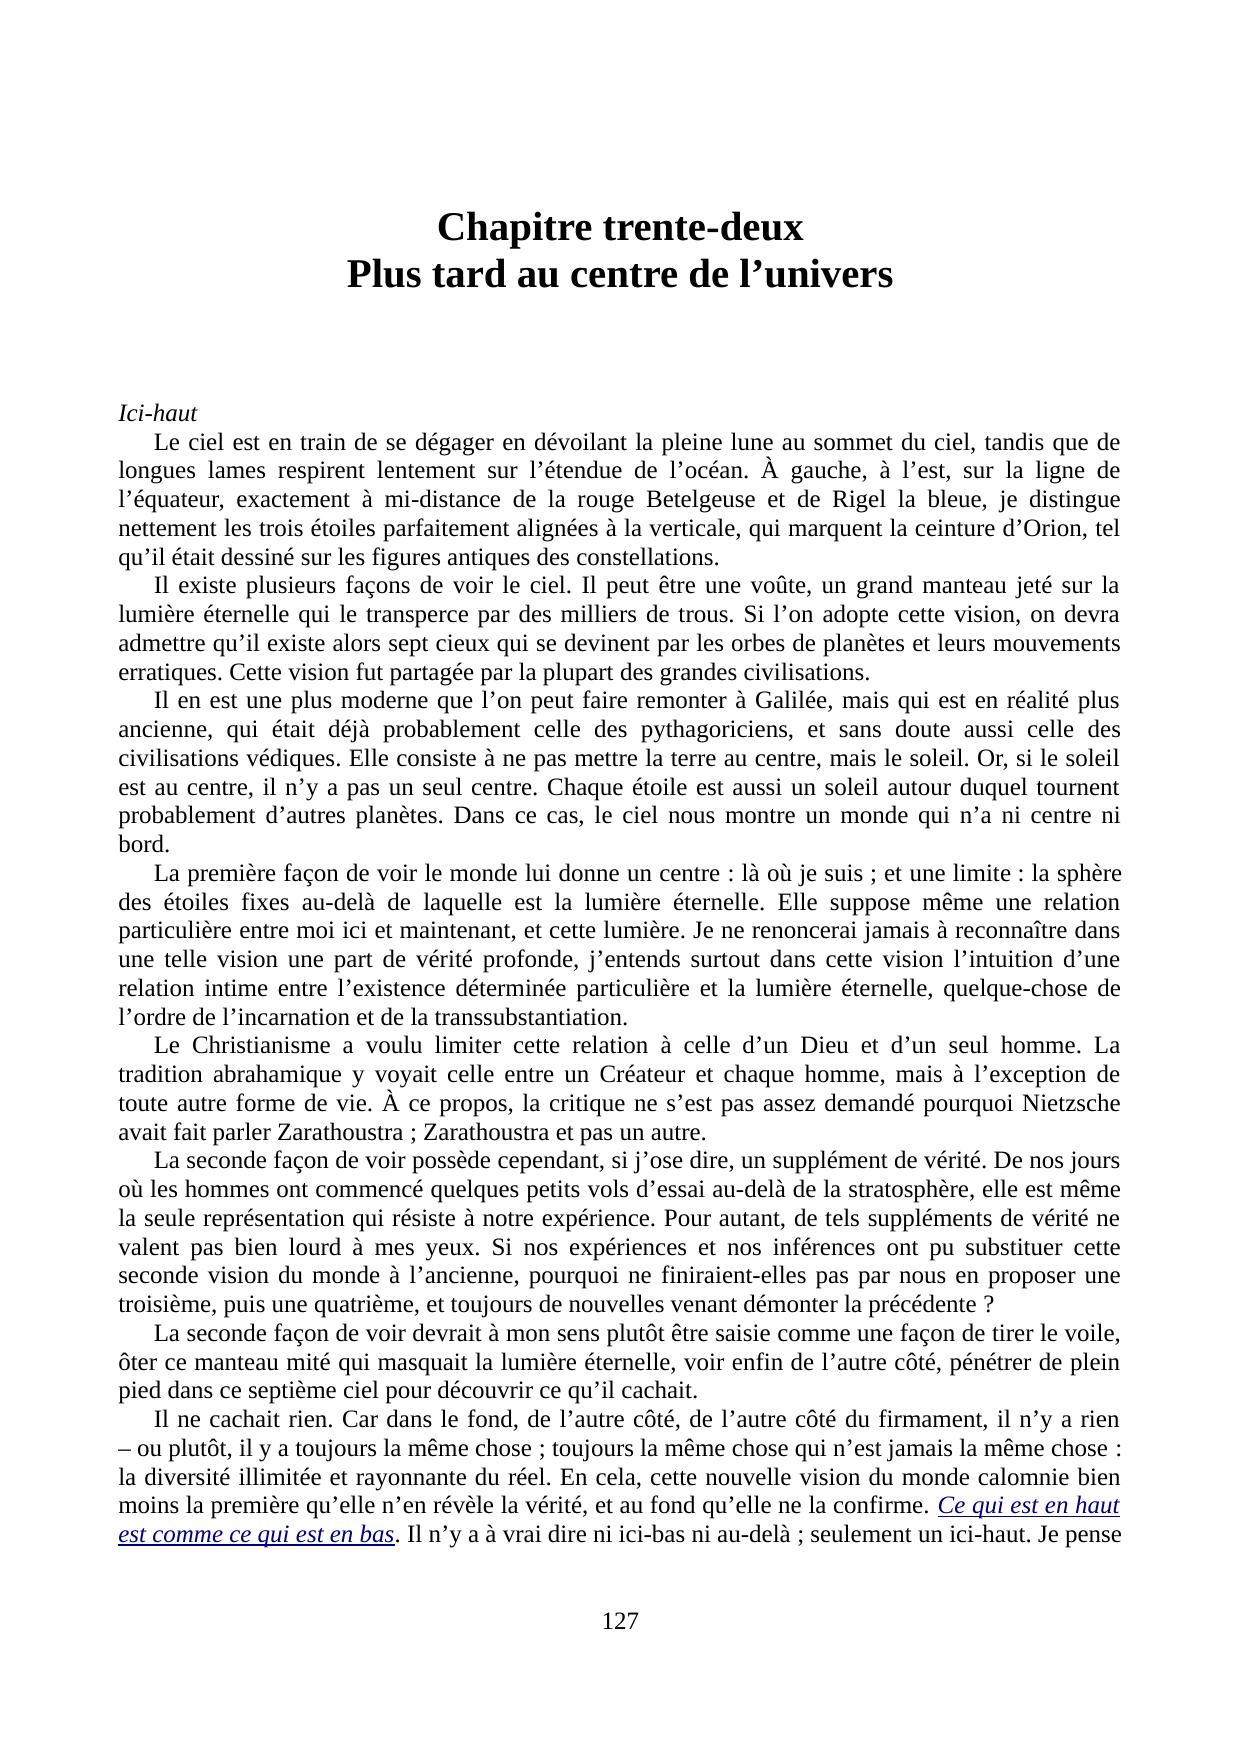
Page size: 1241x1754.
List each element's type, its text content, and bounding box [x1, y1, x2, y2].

text Il existe plusieurs façons de voir le ciel. Il peut être une voûte, un grand manteau jeté sur la lumière éternelle qui le transperce par des milliers de trous. Si l’on adopte cette vision, on devra admettre qu’il existe alors sept cieux qui se devinent par les orbes de planètes et leurs mouvements erratiques. Cette vision fut partagée par la plupart des grandes civilisations. [118, 571, 1122, 686]
text La seconde façon de voir devrait à mon sens plutôt être saisie comme une façon de tirer le voile, ôter ce manteau mité qui masquait la lumière éternelle, voir enfin de l’autre côté, pénétrer de plein pied dans ce septième ciel pour découvrir ce qu’il cachait. [118, 1318, 1122, 1404]
subtitle Chapitre trente-deux Plus tard au centre de l’univers [118, 202, 1122, 296]
text Il en est une plus moderne que l’on peut faire remonter à Galilée, mais qui est en réalité plus ancienne, qui était déjà probablement celle des pythagoriciens, et sans doute aussi celle des civilisations védiques. Elle consiste à ne pas mettre la terre au centre, mais le soleil. Or, si le soleil est au centre, il n’y a pas un seul centre. Chaque étoile est aussi un soleil autour duquel tournent probablement d’autres planètes. Dans ce cas, le ciel nous montre un monde qui n’a ni centre ni bord. [118, 686, 1122, 858]
subtitle Ici-haut [118, 398, 1122, 427]
text La seconde façon de voir possède cependant, si j’ose dire, un supplément de vérité. De nos jours où les hommes ont commencé quelques petits vols d’essai au-delà de la stratosphère, elle est même la seule représentation qui résiste à notre expérience. Pour autant, de tels suppléments de vérité ne valent pas bien lourd à mes yeux. Si nos expériences et nos inférences ont pu substituer cette seconde vision du monde à l’ancienne, pourquoi ne finiraient-elles pas par nous en proposer une troisième, puis une quatrième, et toujours de nouvelles venant démonter la précédente ? [118, 1146, 1122, 1318]
text Il ne cachait rien. Car dans le fond, de l’autre côté, de l’autre côté du firmament, il n’y a rien – ou plutôt, il y a toujours la même chose ; toujours la même chose qui n’est jamais la même chose : la diversité illimitée et rayonnante du réel. En cela, cette nouvelle vision du monde calomnie bien moins la première qu’elle n’en révèle la vérité, et au fond qu’elle ne la confirme. Ce qui est en haut est comme ce qui est en bas. Il n’y a à vrai dire ni ici-bas ni au-delà ; seulement un ici-haut. Je pense [118, 1404, 1122, 1548]
text Le ciel est en train de se dégager en dévoilant la pleine lune au sommet du ciel, tandis que de longues lames respirent lentement sur l’étendue de l’océan. À gauche, à l’est, sur la ligne de l’équateur, exactement à mi-distance de la rouge Betelgeuse et de Rigel la bleue, je distingue nettement les trois étoiles parfaitement alignées à la verticale, qui marquent la ceinture d’Orion, tel qu’il était dessiné sur les figures antiques des constellations. [118, 427, 1122, 571]
text La première façon de voir le monde lui donne un centre : là où je suis ; et une limite : la sphère des étoiles fixes au-delà de laquelle est la lumière éternelle. Elle suppose même une relation particulière entre moi ici et maintenant, et cette lumière. Je ne renoncerai jamais à reconnaître dans une telle vision une part de vérité profonde, j’entends surtout dans cette vision l’intuition d’une relation intime entre l’existence déterminée particulière et la lumière éternelle, quelque-chose de l’ordre de l’incarnation et de la transsubstantiation. [118, 858, 1122, 1031]
text Le Christianisme a voulu limiter cette relation à celle d’un Dieu et d’un seul homme. La tradition abrahamique y voyait celle entre un Créateur et chaque homme, mais à l’exception de toute autre forme de vie. À ce propos, la critique ne s’est pas assez demandé pourquoi Nietzsche avait fait parler Zarathoustra ; Zarathoustra et pas un autre. [118, 1031, 1122, 1146]
